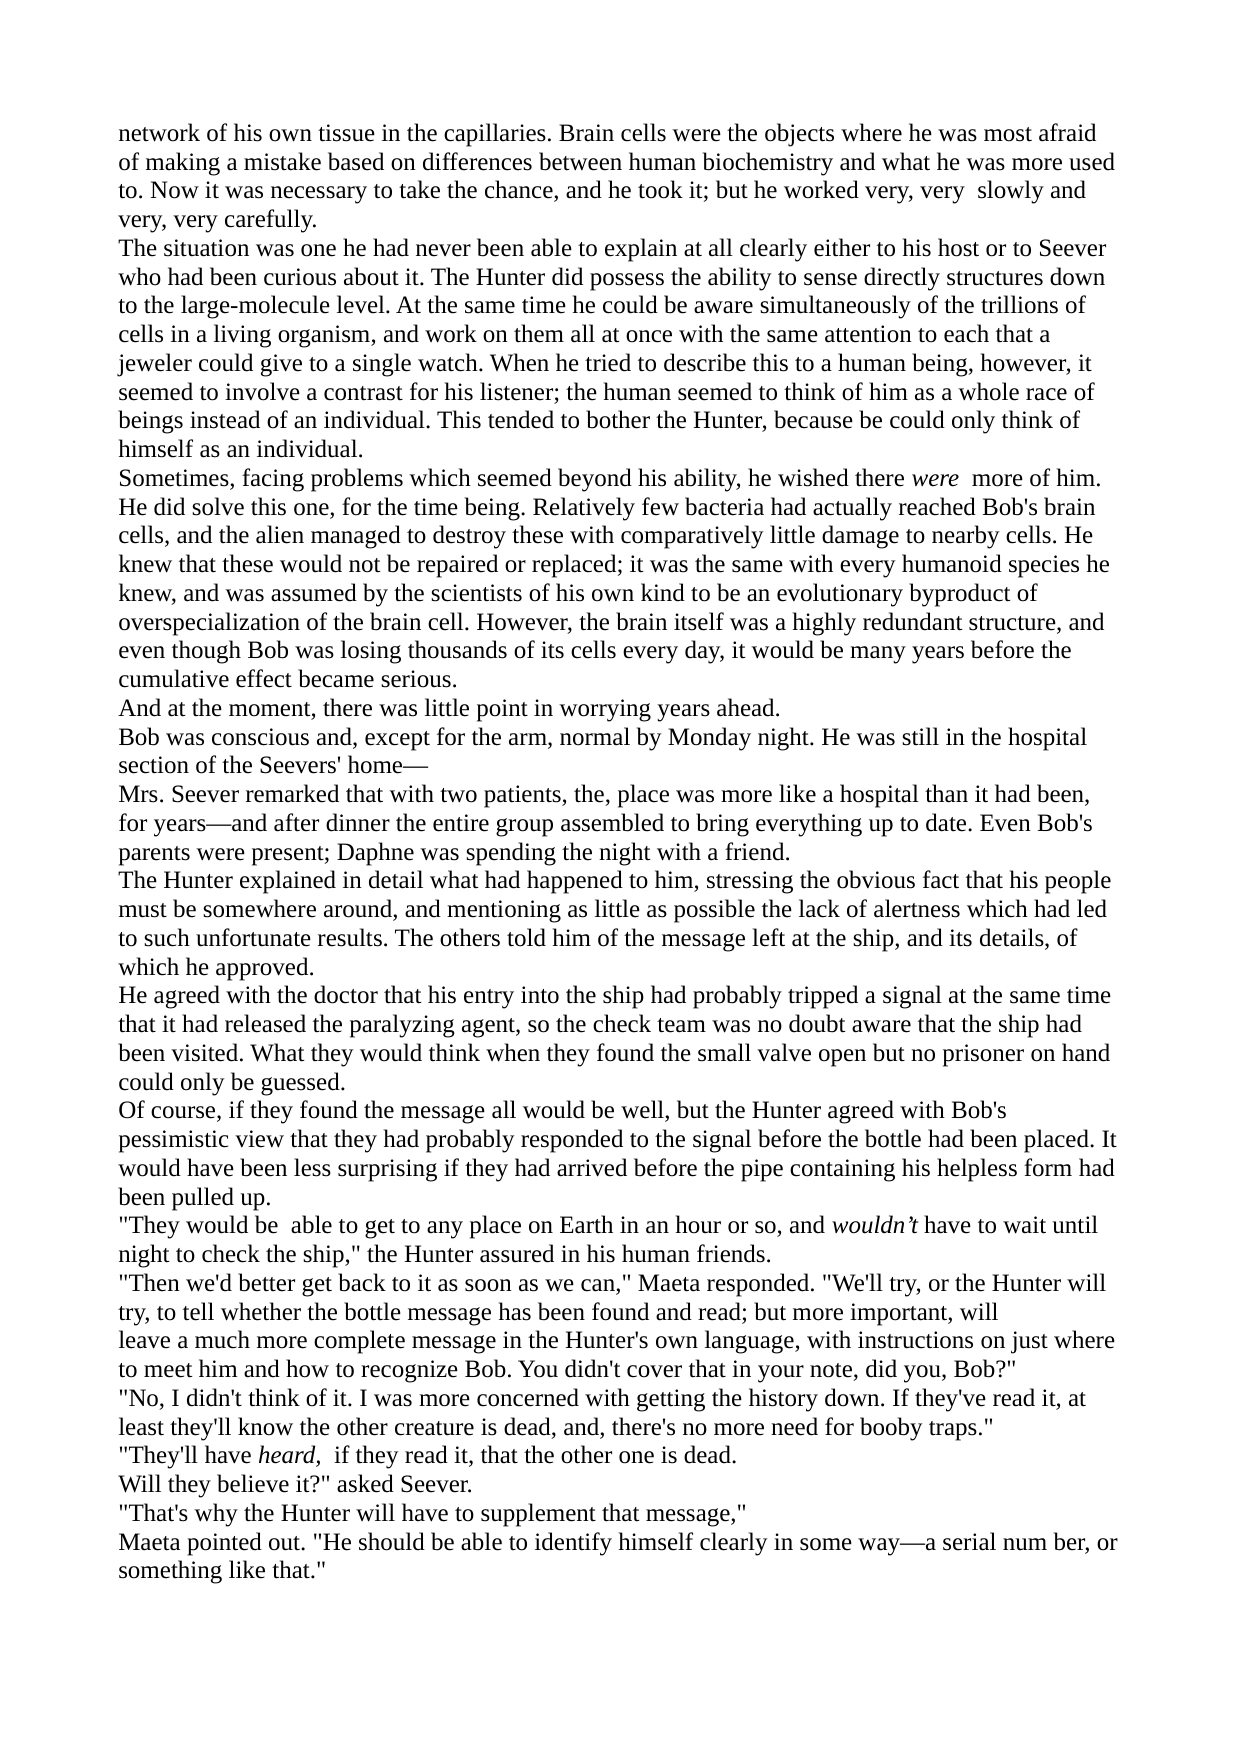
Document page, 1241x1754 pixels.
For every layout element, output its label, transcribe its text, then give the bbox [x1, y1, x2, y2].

text network of his own tissue in the capillaries. Brain cells were the objects where he was most afraid of making a mistake based on differences between human biochemistry and what he was more used to. Now it was necessary to take the chance, and he took it; but he worked very, very slowly and very, very carefully. [118, 118, 1122, 233]
text Mrs. Seever remarked that with two patients, the, place was more like a hospital than it had been, for years—and after dinner the entire group assembled to bring everything up to date. Even Bob's parents were present; Daphne was spending the night with a friend. [118, 779, 1122, 866]
text He did solve this one, for the time being. Relatively few bacteria had actually reached Bob's brain cells, and the alien managed to destroy these with comparatively little damage to nearby cells. He knew that these would not be repaired or replaced; it was the same with every humanoid species he knew, and was assumed by the scientists of his own kind to be an evolutionary byproduct of overspecialization of the brain cell. However, the brain itself was a highly redundant structure, and even though Bob was losing thousands of its cells every day, it would be many years before the cumulative effect became serious. [118, 492, 1122, 693]
text leave a much more complete message in the Hunter's own language, with instructions on just where to meet him and how to recognize Bob. You didn't cover that in your note, did you, Bob?" [118, 1326, 1122, 1383]
text Of course, if they found the message all would be well, but the Hunter agreed with Bob's pessimistic view that they had probably responded to the signal before the bottle had been placed. It would have been less surprising if they had arrived before the pipe containing his helpless form had been pulled up. [118, 1096, 1122, 1211]
text The situation was one he had never been able to explain at all clearly either to his host or to Seever who had been curious about it. The Hunter did possess the ability to sense directly structures down to the large-molecule level. At the same time he could be aware simultaneously of the trillions of cells in a living organism, and work on them all at once with the same attention to each that a jeweler could give to a single watch. When he tried to describe this to a human being, however, it seemed to involve a contrast for his listener; the human seemed to think of him as a whole race of beings instead of an individual. This tended to bother the Hunter, because be could only think of himself as an individual. [118, 233, 1122, 463]
text Sometimes, facing problems which seemed beyond his ability, he wished there were more of him. [118, 463, 1122, 492]
text He agreed with the doctor that his entry into the ship had probably tripped a signal at the same time that it had released the paralyzing agent, so the check team was no doubt aware that the ship had been visited. What they would think when they found the small valve open but no prisoner on hand could only be guessed. [118, 981, 1122, 1096]
text Bob was conscious and, except for the arm, normal by Monday night. He was still in the hospital section of the Seevers' home— [118, 722, 1122, 779]
text "They would be able to get to any place on Earth in an hour or so, and wouldn’t have to wait until night to check the ship," the Hunter assured in his human friends. [118, 1211, 1122, 1268]
text "No, I didn't think of it. I was more concerned with getting the history down. If they've read it, at least they'll know the other creature is dead, and, there's no more need for booby traps." [118, 1383, 1122, 1441]
text "Then we'd better get back to it as soon as we can," Maeta responded. "We'll try, or the Hunter will try, to tell whether the bottle message has been found and read; but more important, will [118, 1268, 1122, 1326]
text Maeta pointed out. "He should be able to identify himself clearly in some way—a serial num ber, or something like that." [118, 1527, 1122, 1584]
text "They'll have heard, if they read it, that the other one is dead. [118, 1441, 1122, 1469]
text "That's why the Hunter will have to supplement that message," [118, 1498, 1122, 1527]
text The Hunter explained in detail what had happened to him, stressing the obvious fact that his people must be somewhere around, and mentioning as little as possible the lack of alertness which had led to such unfortunate results. The others told him of the message left at the ship, and its details, of which he approved. [118, 866, 1122, 981]
text And at the moment, there was little point in worrying years ahead. [118, 693, 1122, 722]
text Will they believe it?" asked Seever. [118, 1469, 1122, 1498]
